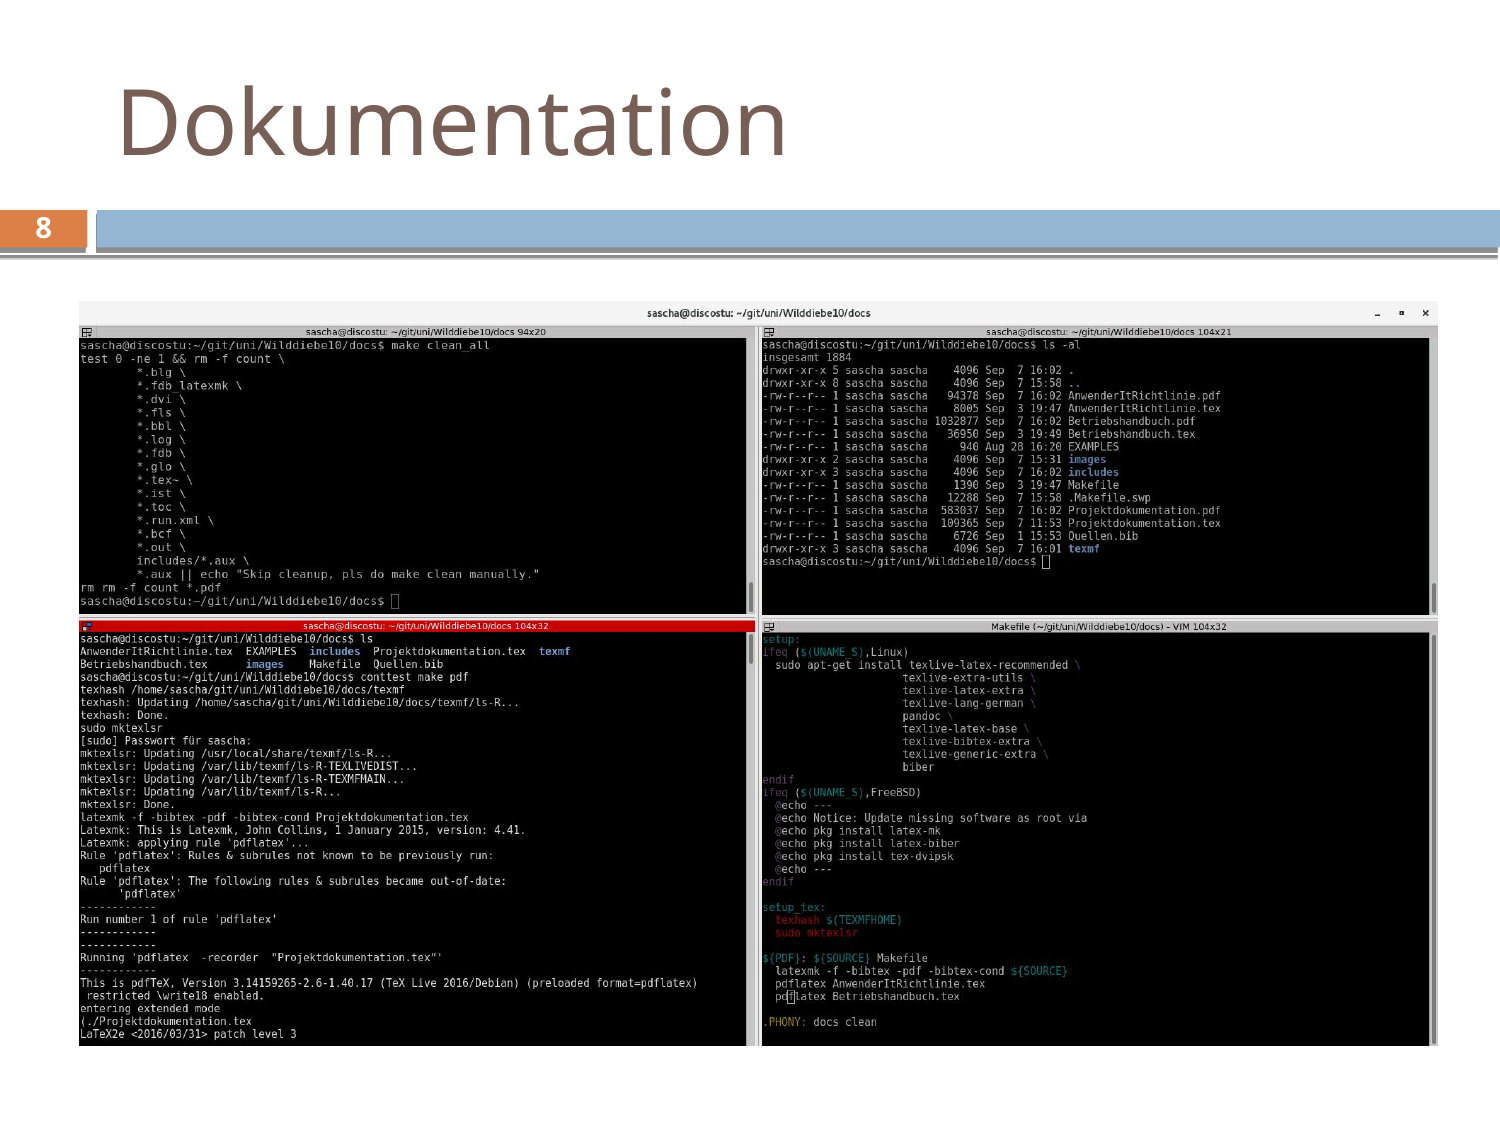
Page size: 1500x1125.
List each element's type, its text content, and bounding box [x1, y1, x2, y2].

picture [79, 300, 1438, 1046]
title Dokumentation [100, 37, 1438, 200]
